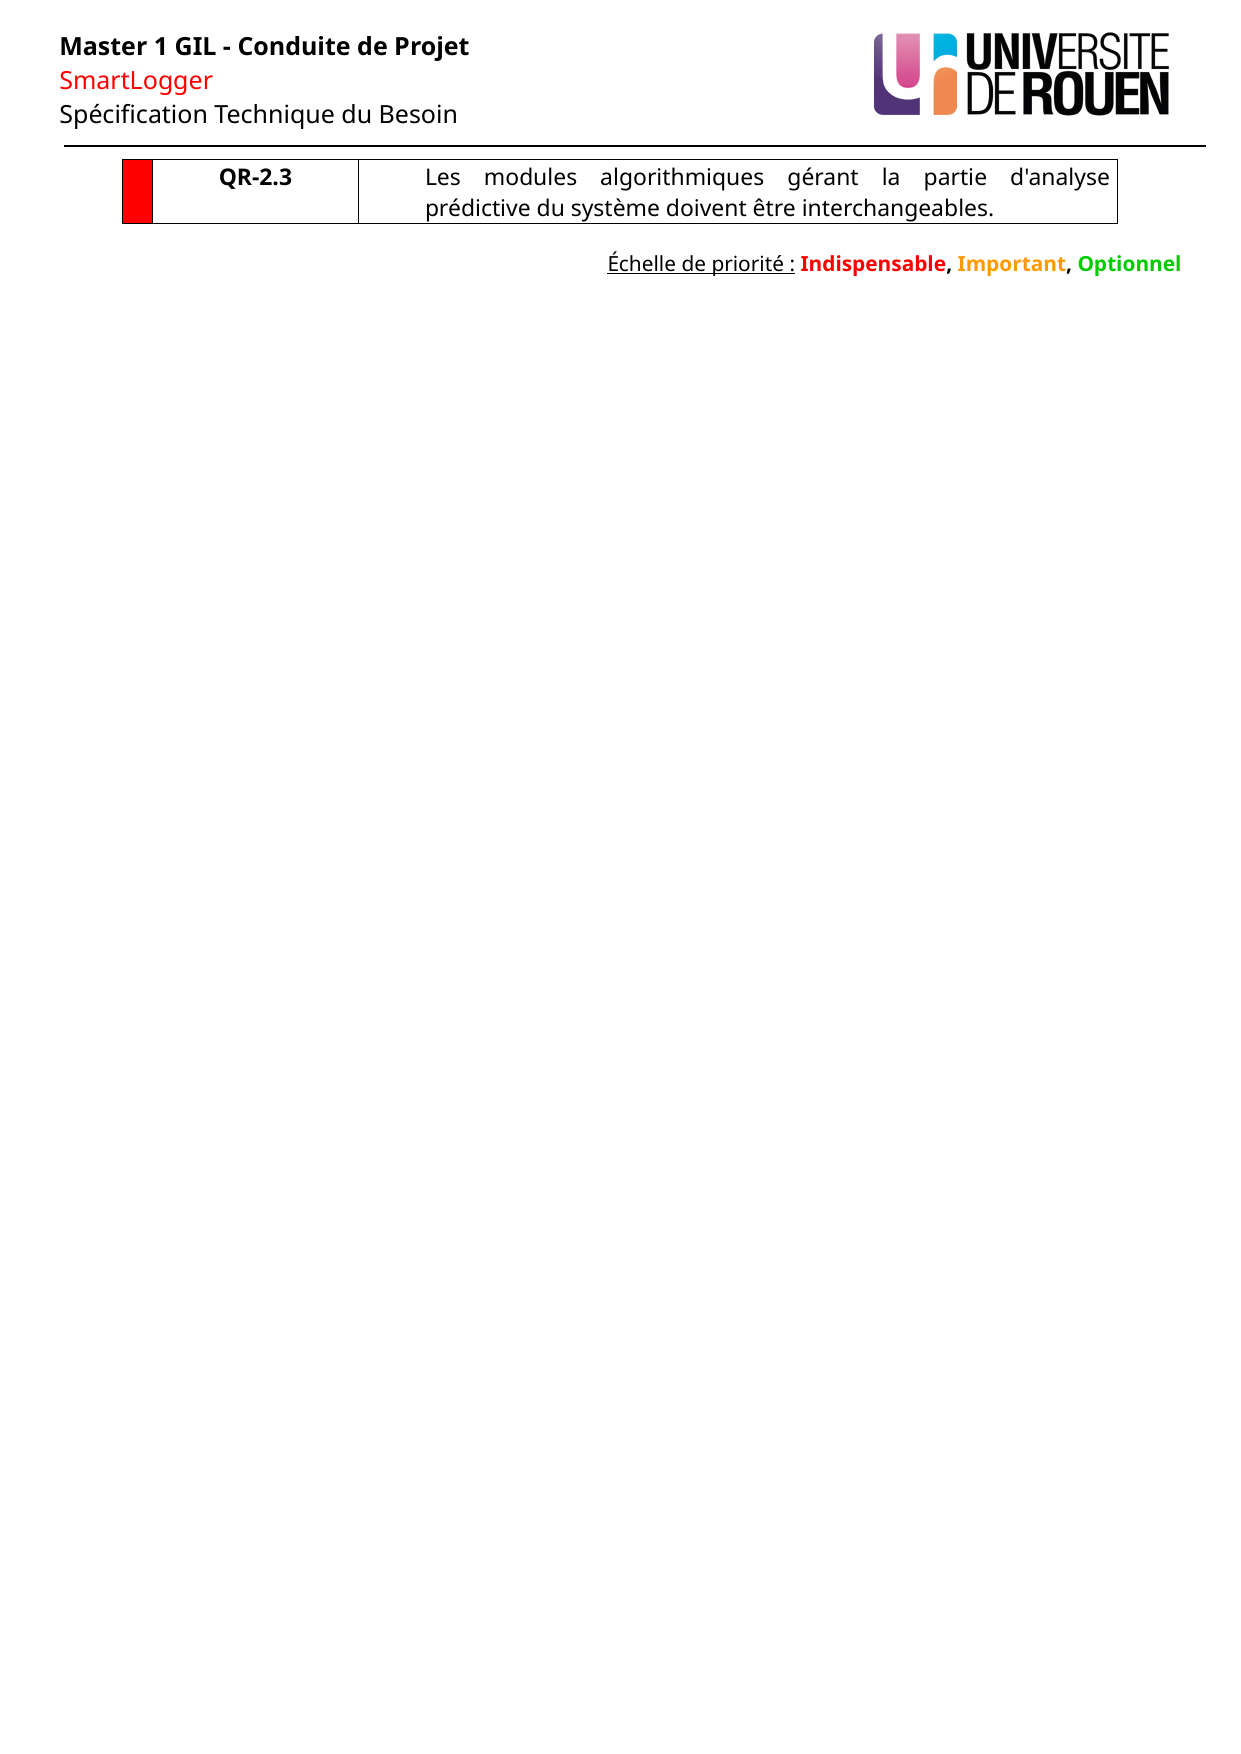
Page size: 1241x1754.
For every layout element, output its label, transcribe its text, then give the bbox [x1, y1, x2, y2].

subtitle Échelle de priorité : Indispensable, Important, Optionnel [133, 249, 1181, 277]
table_cell [123, 160, 152, 223]
table_cell Les modules algorithmiques gérant la partie d'analyse prédictive du système doivent être interchangeables. [359, 160, 1117, 223]
picture [872, 32, 1170, 118]
table_cell QR-2.3 [153, 160, 358, 223]
